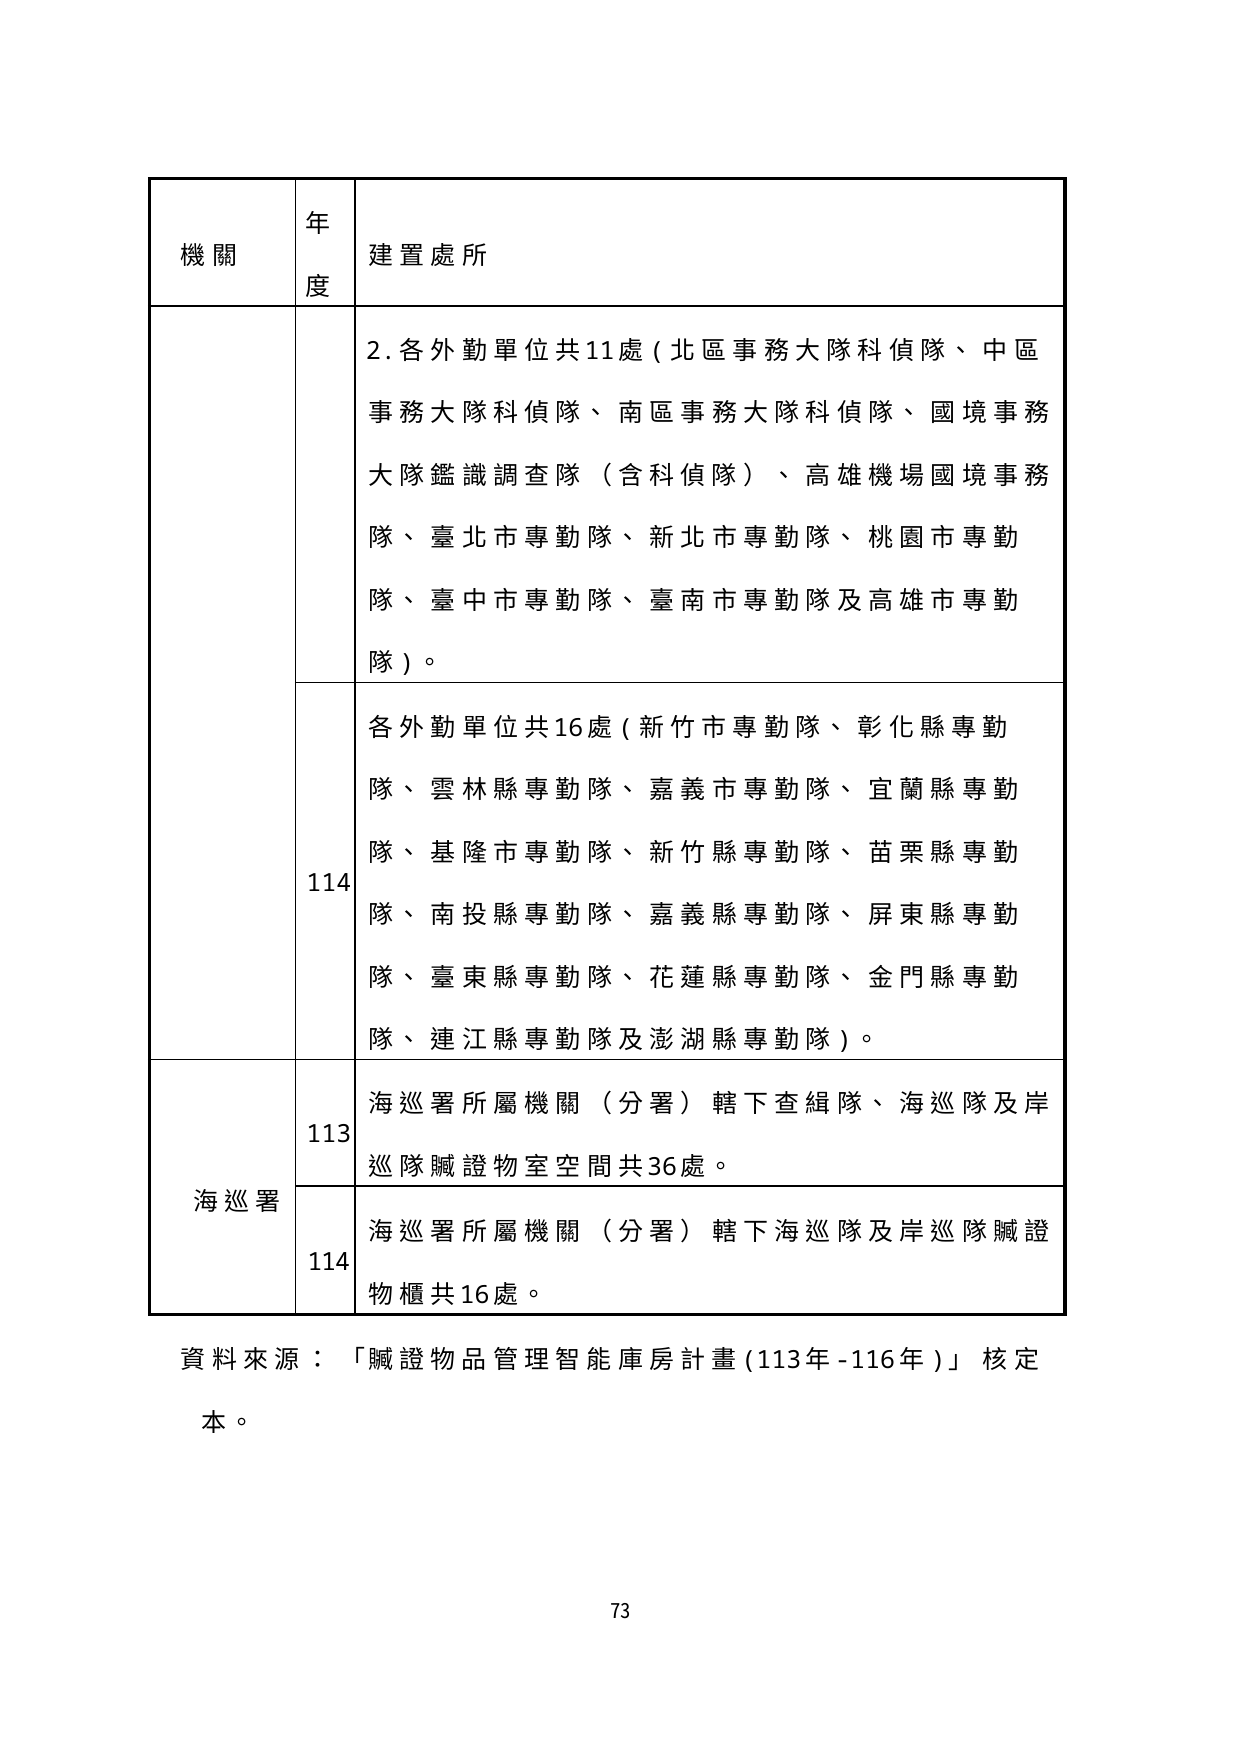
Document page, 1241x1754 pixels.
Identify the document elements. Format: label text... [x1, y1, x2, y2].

table_header 建置處所 [356, 180, 1063, 305]
table_cell 海巡署所屬機關（分署）轄下查緝隊、海巡隊及岸巡隊贓證物室空間共36處。 [356, 1060, 1063, 1185]
text 資料來源：「贓證物品管理智能庫房計畫(113年-116年)」核定本。 [148, 1316, 1063, 1441]
table_cell 113 [296, 1060, 354, 1185]
table_cell 海巡署所屬機關（分署）轄下海巡隊及岸巡隊贓證物櫃共16處。 [356, 1187, 1063, 1313]
table_cell [151, 307, 295, 1058]
table_cell 2.各外勤單位共11處(北區事務大隊科偵隊、中區事務大隊科偵隊、南區事務大隊科偵隊、國境事務大隊鑑識調查隊（含科偵隊）、高雄機場國境事務隊、臺北市專勤隊、新北市專勤隊、桃園市專勤隊、臺中市專勤隊、臺南市專勤隊及高雄市專勤隊)。 [356, 307, 1063, 682]
table_cell 海巡署 [151, 1060, 295, 1313]
table_cell 114 [296, 683, 354, 1058]
table_cell 各外勤單位共16處(新竹市專勤隊、彰化縣專勤隊、雲林縣專勤隊、嘉義市專勤隊、宜蘭縣專勤隊、基隆市專勤隊、新竹縣專勤隊、苗栗縣專勤隊、南投縣專勤隊、嘉義縣專勤隊、屏東縣專勤隊、臺東縣專勤隊、花蓮縣專勤隊、金門縣專勤隊、連江縣專勤隊及澎湖縣專勤隊)。 [356, 683, 1063, 1058]
table_header 機關 [151, 180, 295, 305]
table_cell 114 [296, 1187, 354, 1313]
table_header 年度 [296, 180, 354, 305]
table_cell [296, 307, 354, 682]
